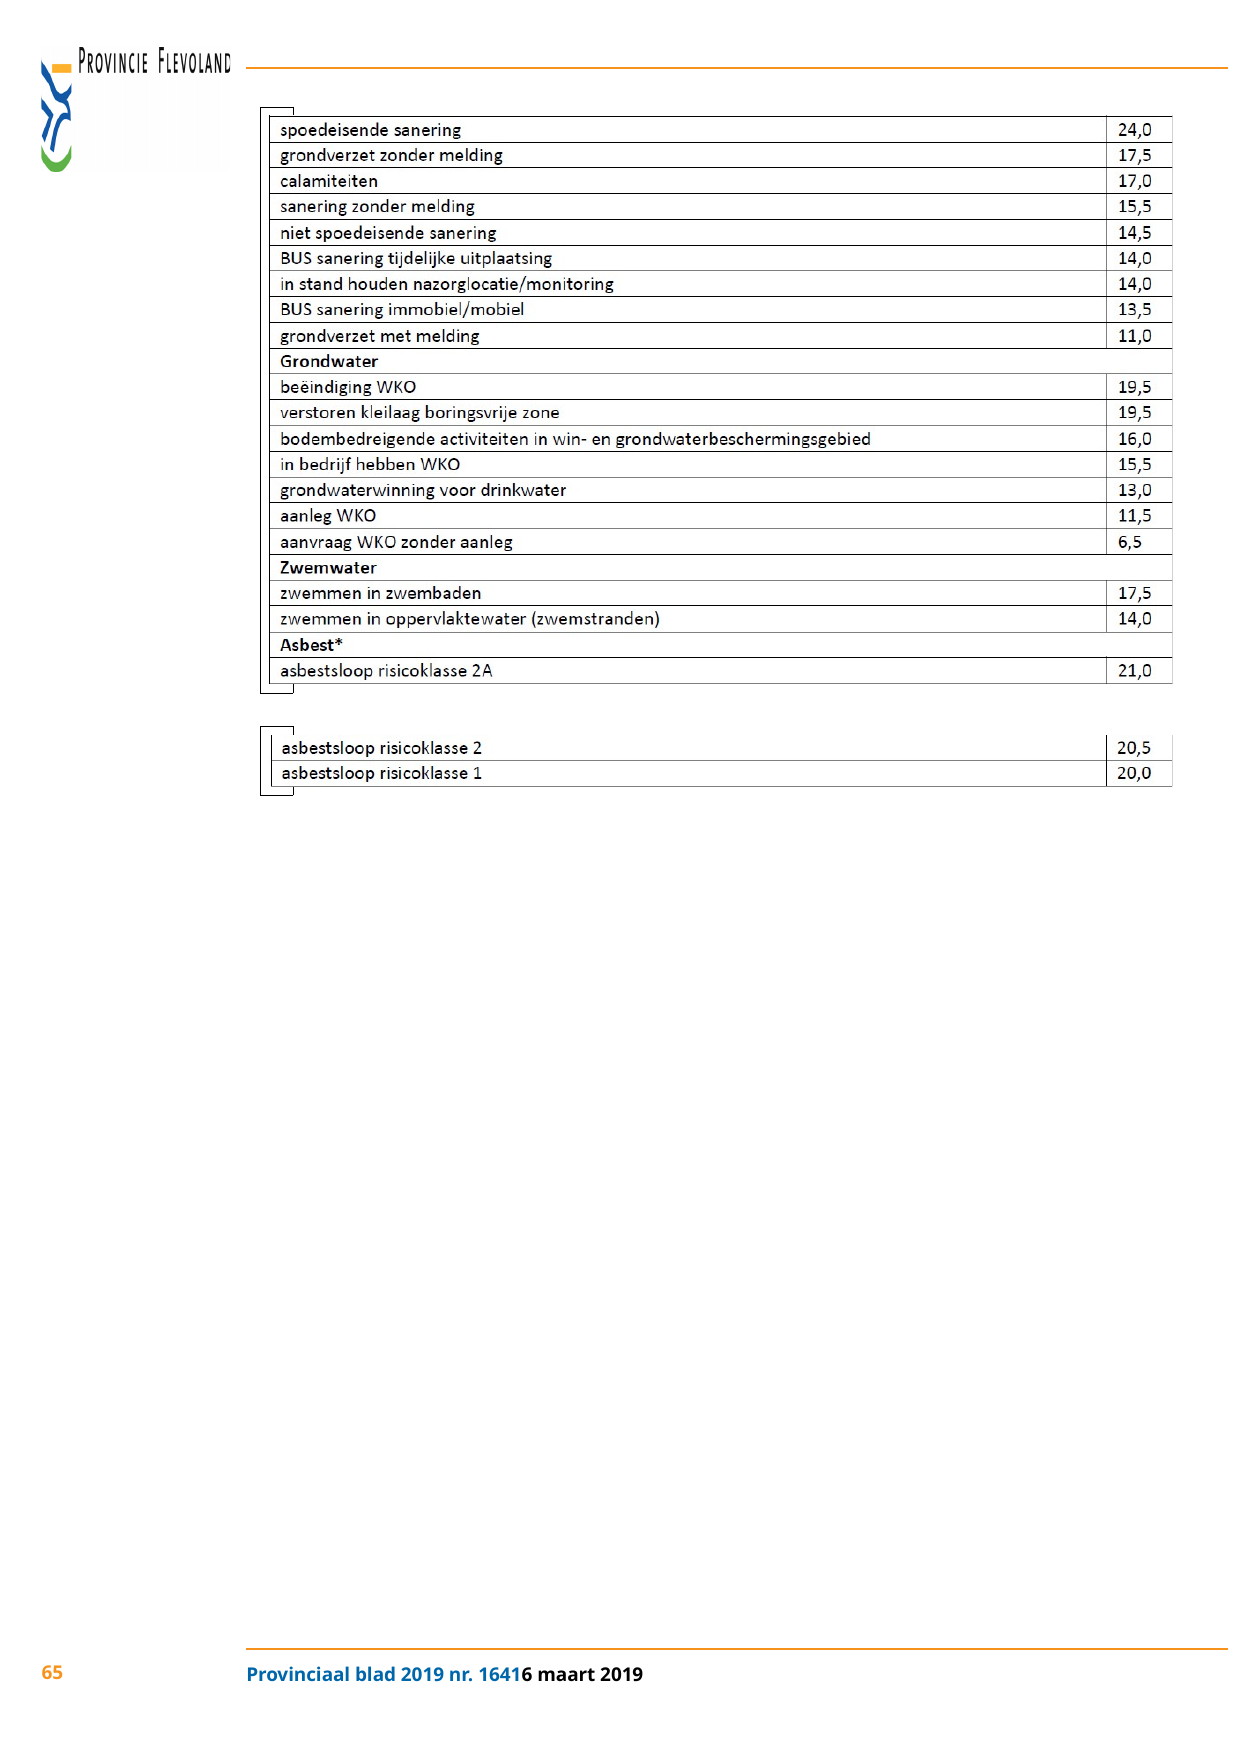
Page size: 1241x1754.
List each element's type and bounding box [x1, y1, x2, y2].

picture [268, 115, 1173, 684]
picture [41, 47, 231, 172]
picture [268, 735, 1173, 787]
